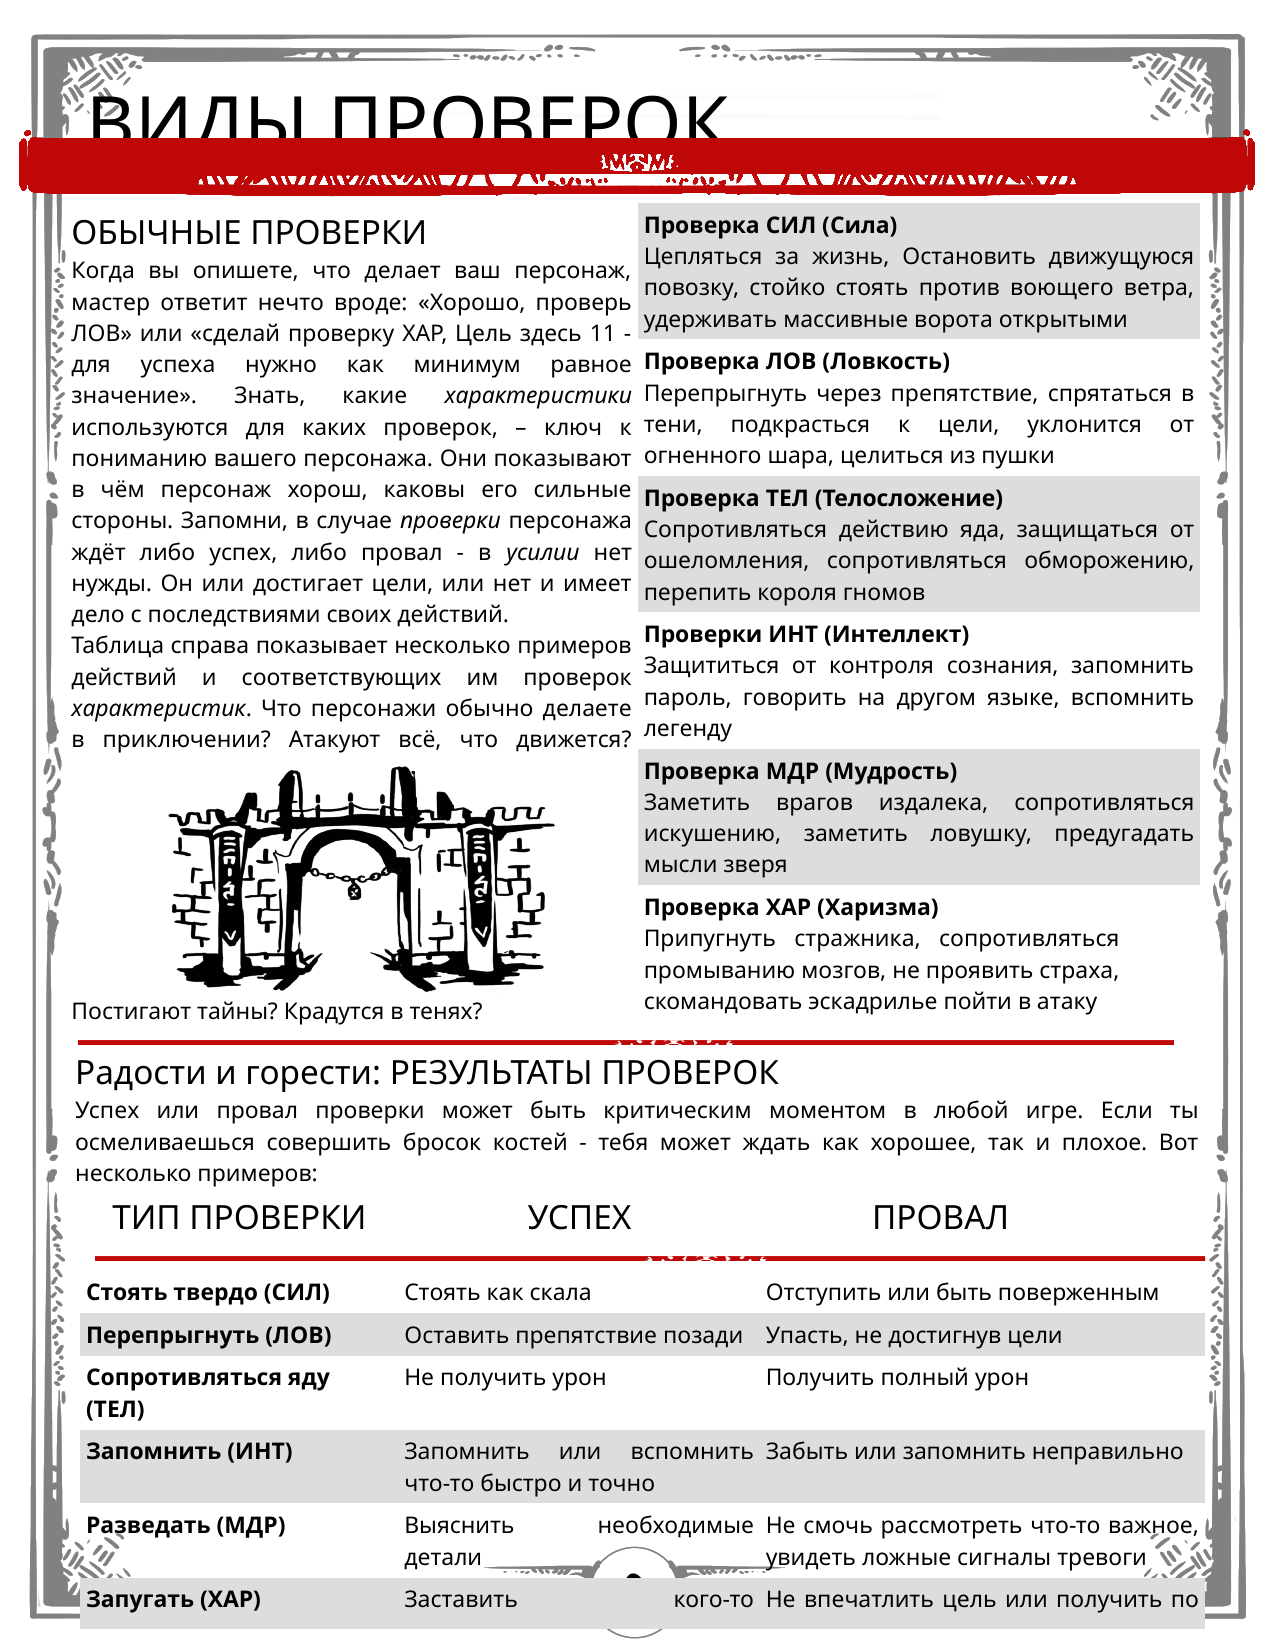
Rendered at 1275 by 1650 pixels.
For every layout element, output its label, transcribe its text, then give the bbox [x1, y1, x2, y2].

table_cell Проверка ЛОВ (Ловкость) Перепрыгнуть через препятствие, спрятаться в тени, подкрасться к цели, уклонится от огненного шара, целиться из пушки [638, 340, 1200, 476]
table_cell Перепрыгнуть (ЛОВ) [80, 1313, 398, 1356]
table_cell Оставить препятствие позади [399, 1313, 760, 1356]
table_cell Не получить урон [399, 1356, 760, 1429]
table_cell Запомнить (ИНТ) [80, 1430, 398, 1503]
table_cell Не смочь рассмотреть что-то важное, увидеть ложные сигналы тревоги [760, 1504, 1205, 1577]
table_header Проверка СИЛ (Cила) Цепляться за жизнь, Остановить движущуюся повозку, стойко стоять против воющего ветра, удерживать массивные ворота открытыми [638, 208, 1200, 339]
picture [165, 763, 558, 996]
table_cell Получить полный урон [760, 1356, 1205, 1429]
table_cell Разведать (МДР) [80, 1504, 398, 1577]
table_cell Проверка ТЕЛ (Телосложение) Сопротивляться действию яда, защищаться от ошеломления, сопротивляться обморожению, перепить короля гномов [638, 476, 1200, 612]
table_cell Выяснить необходимые детали [399, 1504, 760, 1577]
table_cell Проверка МДР (Мудрость) Заметить врагов издалека, сопротивляться искушению, заметить ловушку, предугадать мысли зверя [638, 749, 1200, 885]
table_cell Стоять как скала [399, 1270, 760, 1313]
table_cell Запугать (ХАР) [80, 1578, 398, 1629]
table_cell Стоять твердо (СИЛ) [80, 1270, 398, 1313]
table_cell Запомнить или вспомнить что-то быстро и точно [399, 1430, 760, 1503]
table_cell Упасть, не достигнув цели [760, 1313, 1205, 1356]
table_header ТИП ПРОВЕРКИ [80, 1188, 398, 1245]
table_cell Заставить кого-то [399, 1578, 760, 1629]
subtitle Радости и горести: РЕЗУЛЬТАТЫ ПРОВЕРОК [75, 1032, 1275, 1094]
table_header ПРОВАЛ [760, 1188, 1205, 1245]
table_cell Отступить или быть поверженным [760, 1270, 1205, 1313]
table_cell Забыть или запомнить неправильно [760, 1430, 1205, 1503]
table_cell Сопротивляться яду (ТЕЛ) [80, 1356, 398, 1429]
table_cell Проверки ИНТ (Интеллект) Защититься от контроля сознания, запомнить пароль, говорить на другом языке, вспомнить легенду [638, 613, 1200, 749]
table_cell Проверка ХАР (Харизма) Припугнуть стражника, сопротивляться промыванию мозгов, не проявить страха, скомандовать эскадрилье пойти в атаку [638, 885, 1200, 1032]
table_header ОБЫЧНЫЕ ПРОВЕРКИ Когда вы опишете, что делает ваш персонаж, мастер ответит нечто вроде: «Хорошо, проверь ЛОВ» или «сделай проверку ХАР, Цель здесь 11 - для успеха нужно как минимум равное значение». Знать, какие характеристики используются для каких проверок, – ключ к пониманию вашего персонажа. Они показывают в чём персонаж хорош, каковы его сильные стороны. Запомни, в случае проверки персонажа ждёт либо успех, либо провал - в усилии нет нужды. Он или достигает цели, или нет и имеет дело с последствиями своих действий. Таблица справа показывает несколько примеров действий и соответствующих им проверок характеристик. Что персонажи обычно делаете в приключении? Атакуют всё, что движется? Постигают тайны? Крадутся в тенях? [65, 208, 638, 1032]
table_cell [80, 1245, 1205, 1270]
picture [0, 6, 1275, 1647]
text Успех или провал проверки может быть критическим моментом в любой игре. Если ты осмеливаешься совершить бросок костей - тебя может ждать как хорошее, так и плохое. Вот несколько примеров: [75, 1094, 1200, 1188]
table_header УСПЕХ [399, 1188, 760, 1245]
table_cell Не впечатлить цель или получить по [760, 1578, 1205, 1629]
